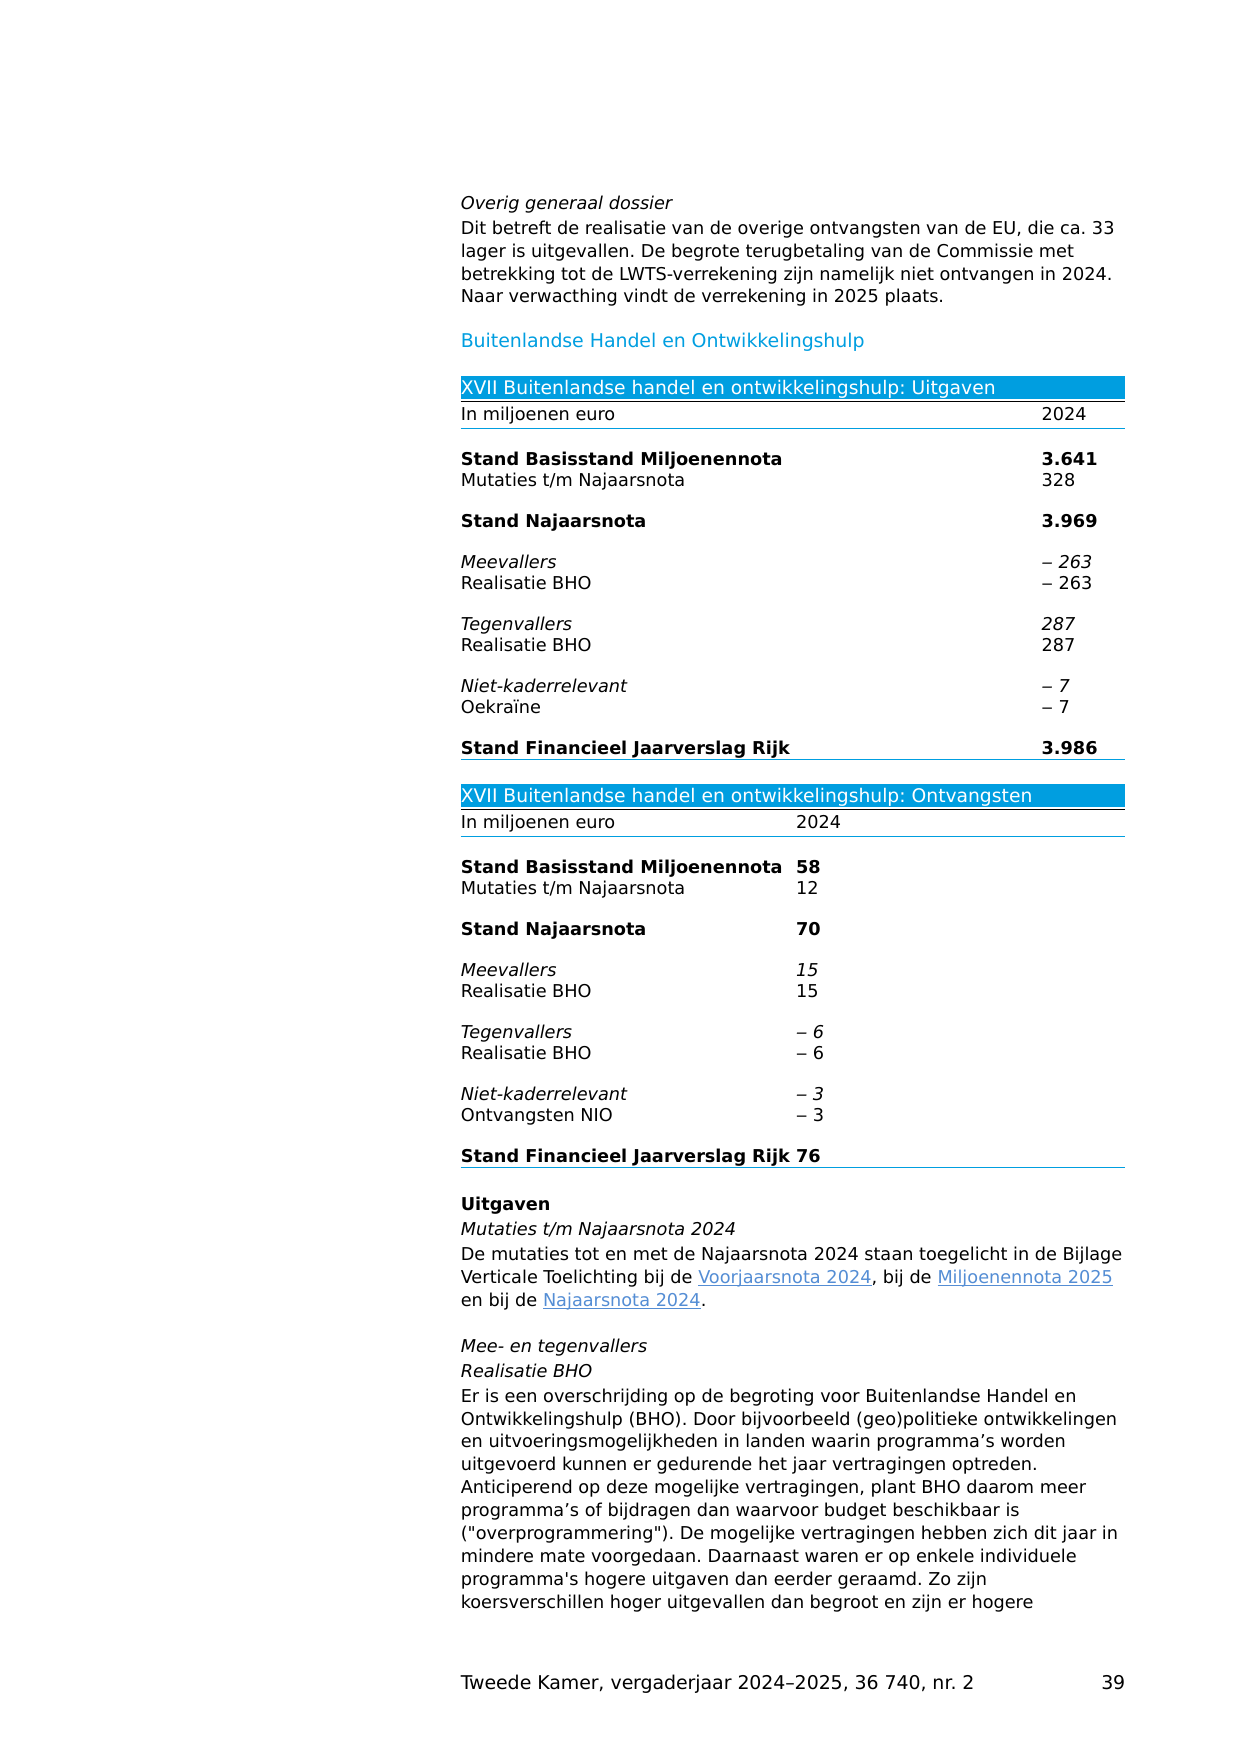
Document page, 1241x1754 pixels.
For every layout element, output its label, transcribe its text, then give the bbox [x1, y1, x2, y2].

table_cell [1039, 655, 1125, 676]
table_cell Meevallers [461, 552, 1038, 573]
title Buitenlandse Handel en Ontwikkelingshulp [461, 330, 1125, 352]
table_cell ‒ 3 [793, 1084, 1125, 1104]
table_cell Realisatie BHO [461, 635, 1038, 655]
table_cell 3.641 [1039, 449, 1125, 470]
table_cell Niet-kaderrelevant [461, 1084, 793, 1104]
table_cell [461, 532, 1038, 552]
table_cell [461, 1001, 793, 1022]
table_cell [461, 1125, 793, 1146]
table_cell 287 [1039, 635, 1125, 655]
table_cell [461, 898, 793, 919]
table_cell 70 [793, 919, 1125, 939]
table_cell In miljoenen euro [461, 402, 1038, 428]
table_cell 328 [1039, 470, 1125, 490]
table_cell 15 [793, 981, 1125, 1001]
table_cell ‒ 6 [793, 1022, 1125, 1043]
table_cell [1039, 490, 1125, 511]
table_cell ‒ 263 [1039, 552, 1125, 573]
table_cell ‒ 3 [793, 1105, 1125, 1125]
table_cell Oekraïne [461, 697, 1038, 717]
table_cell Ontvangsten NIO [461, 1105, 793, 1125]
table_cell ‒ 263 [1039, 573, 1125, 593]
table_cell ‒ 6 [793, 1043, 1125, 1063]
table_cell [461, 429, 1038, 449]
table_cell Stand Basisstand Miljoenennota [461, 857, 793, 878]
table_cell [1039, 717, 1125, 738]
table_cell ‒ 7 [1039, 697, 1125, 717]
table_cell Stand Najaarsnota [461, 511, 1038, 532]
table_cell Mutaties t/m Najaarsnota [461, 470, 1038, 490]
table_cell [793, 1001, 1125, 1022]
table_cell Realisatie BHO [461, 981, 793, 1001]
table_cell 287 [1039, 614, 1125, 635]
table_cell 15 [793, 960, 1125, 981]
table_cell 3.986 [1039, 738, 1125, 758]
table_cell Meevallers [461, 960, 793, 981]
table_cell [793, 1063, 1125, 1084]
table_cell Tegenvallers [461, 614, 1038, 635]
text Uitgaven [461, 1192, 1125, 1215]
table_cell Stand Najaarsnota [461, 919, 793, 939]
table_cell Mutaties t/m Najaarsnota [461, 878, 793, 898]
table_cell Realisatie BHO [461, 573, 1038, 593]
table_cell [1039, 429, 1125, 449]
table_cell 3.969 [1039, 511, 1125, 532]
table_cell 12 [793, 878, 1125, 898]
table_cell Stand Basisstand Miljoenennota [461, 449, 1038, 470]
table_cell ‒ 7 [1039, 676, 1125, 697]
table_cell [1039, 532, 1125, 552]
table_cell [461, 940, 793, 960]
table_cell [793, 837, 1125, 857]
table_cell [793, 898, 1125, 919]
table_cell [461, 655, 1038, 676]
text Mutaties t/m Najaarsnota 2024 [461, 1217, 1125, 1240]
text De mutaties tot en met de Najaarsnota 2024 staan toegelicht in de Bijlage Verticale Toelichting bij de Voorjaarsnota 2024, bij de Miljoenennota 2025 en bij de Najaarsnota 2024. [461, 1242, 1125, 1311]
table_cell [461, 717, 1038, 738]
table_cell [1039, 594, 1125, 614]
table_cell Realisatie BHO [461, 1043, 793, 1063]
text Dit betreft de realisatie van de overige ontvangsten van de EU, die ca. 33 lager is uitgevallen. De begrote terugbetaling van de Commissie met betrekking tot de LWTS-verrekening zijn namelijk niet ontvangen in 2024. Naar verwacthing vindt de verrekening in 2025 plaats. [461, 216, 1125, 307]
table_cell 2024 [793, 810, 1125, 836]
table_cell Stand Financieel Jaarverslag Rijk [461, 738, 1038, 758]
text Overig generaal dossier [461, 191, 1125, 214]
table_cell [461, 1063, 793, 1084]
table_cell 2024 [1039, 402, 1125, 428]
table_cell [793, 1125, 1125, 1146]
text Er is een overschrijding op de begroting voor Buitenlandse Handel en Ontwikkelingshulp (BHO). Door bijvoorbeeld (geo)politieke ontwikkelingen en uitvoeringsmogelijkheden in landen waarin programma’s worden uitgevoerd kunnen er gedurende het jaar vertragingen optreden. Anticiperend op deze mogelijke vertragingen, plant BHO daarom meer programma’s of bijdragen dan waarvoor budget beschikbaar is ("overprogrammering"). De mogelijke vertragingen hebben zich dit jaar in mindere mate voorgedaan. Daarnaast waren er op enkele individuele programma's hogere uitgaven dan eerder geraamd. Zo zijn koersverschillen hoger uitgevallen dan begroot en zijn er hogere [461, 1384, 1125, 1613]
text Realisatie BHO [461, 1359, 1125, 1382]
table_cell [461, 837, 793, 857]
table_cell Tegenvallers [461, 1022, 793, 1043]
table_cell Stand Financieel Jaarverslag Rijk [461, 1146, 793, 1166]
table_cell Niet-kaderrelevant [461, 676, 1038, 697]
table_cell 76 [793, 1146, 1125, 1166]
table_cell [461, 490, 1038, 511]
table_cell 58 [793, 857, 1125, 878]
table_cell [461, 594, 1038, 614]
table_cell [793, 940, 1125, 960]
table_cell In miljoenen euro [461, 810, 793, 836]
text Mee- en tegenvallers [461, 1334, 1125, 1357]
